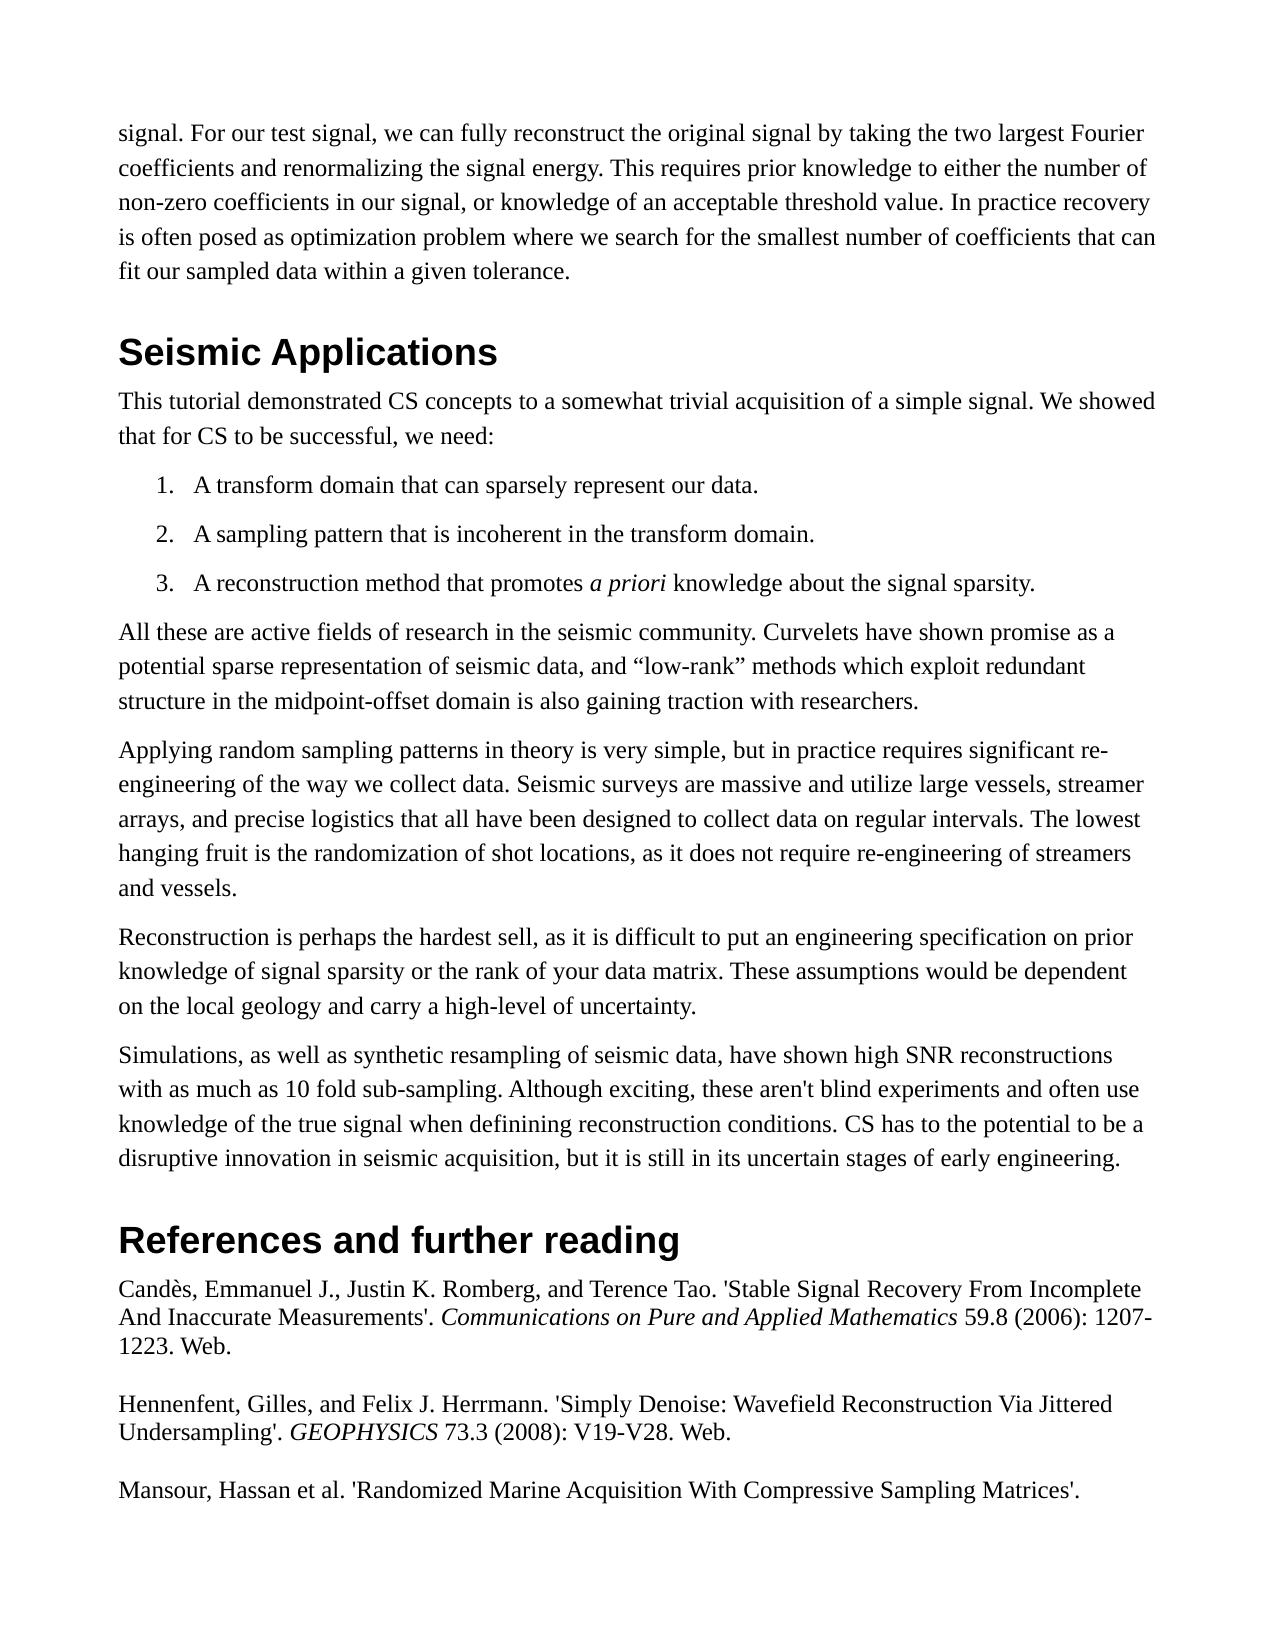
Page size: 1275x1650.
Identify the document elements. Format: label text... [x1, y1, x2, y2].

text signal. For our test signal, we can fully reconstruct the original signal by taking the two largest Fourier coefficients and renormalizing the signal energy. This requires prior knowledge to either the number of non-zero coefficients in our signal, or knowledge of an acceptable threshold value. In practice recovery is often posed as optimization problem where we search for the smallest number of coefficients that can fit our sampled data within a given tolerance. [118, 118, 1157, 285]
text This tutorial demonstrated CS concepts to a somewhat trivial acquisition of a simple signal. We showed that for CS to be successful, we need: [118, 386, 1157, 449]
subtitle Seismic Applications [118, 330, 1157, 374]
text Mansour, Hassan et al. 'Randomized Marine Acquisition With Compressive Sampling Matrices'. [118, 1475, 1157, 1504]
text Candès, Emmanuel J., Justin K. Romberg, and Terence Tao. 'Stable Signal Recovery From Incomplete And Inaccurate Measurements'. Communications on Pure and Applied Mathematics 59.8 (2006): 1207-1223. Web. [118, 1274, 1157, 1360]
text All these are active fields of research in the seismic community. Curvelets have shown promise as a potential sparse representation of seismic data, and “low-rank” methods which exploit redundant structure in the midpoint-offset domain is also gaining traction with researchers. [118, 617, 1157, 715]
list A sampling pattern that is incoherent in the transform domain. [156, 519, 1157, 548]
list A reconstruction method that promotes a priori knowledge about the signal sparsity. [156, 568, 1157, 597]
text Hennenfent, Gilles, and Felix J. Herrmann. 'Simply Denoise: Wavefield Reconstruction Via Jittered Undersampling'. GEOPHYSICS 73.3 (2008): V19-V28. Web. [118, 1389, 1157, 1446]
list A transform domain that can sparsely represent our data. [156, 470, 1157, 498]
subtitle References and further reading [118, 1217, 1157, 1261]
text Reconstruction is perhaps the hardest sell, as it is difficult to put an engineering specification on prior knowledge of signal sparsity or the rank of your data matrix. These assumptions would be dependent on the local geology and carry a high-level of uncertainty. [118, 922, 1157, 1020]
text Applying random sampling patterns in theory is very simple, but in practice requires significant re-engineering of the way we collect data. Seismic surveys are massive and utilize large vessels, streamer arrays, and precise logistics that all have been designed to collect data on regular intervals. The lowest hanging fruit is the randomization of shot locations, as it does not require re-engineering of streamers and vessels. [118, 735, 1157, 902]
text Simulations, as well as synthetic resampling of seismic data, have shown high SNR reconstructions with as much as 10 fold sub-sampling. Although exciting, these aren't blind experiments and often use knowledge of the true signal when definining reconstruction conditions. CS has to the potential to be a disruptive innovation in seismic acquisition, but it is still in its uncertain stages of early engineering. [118, 1040, 1157, 1172]
